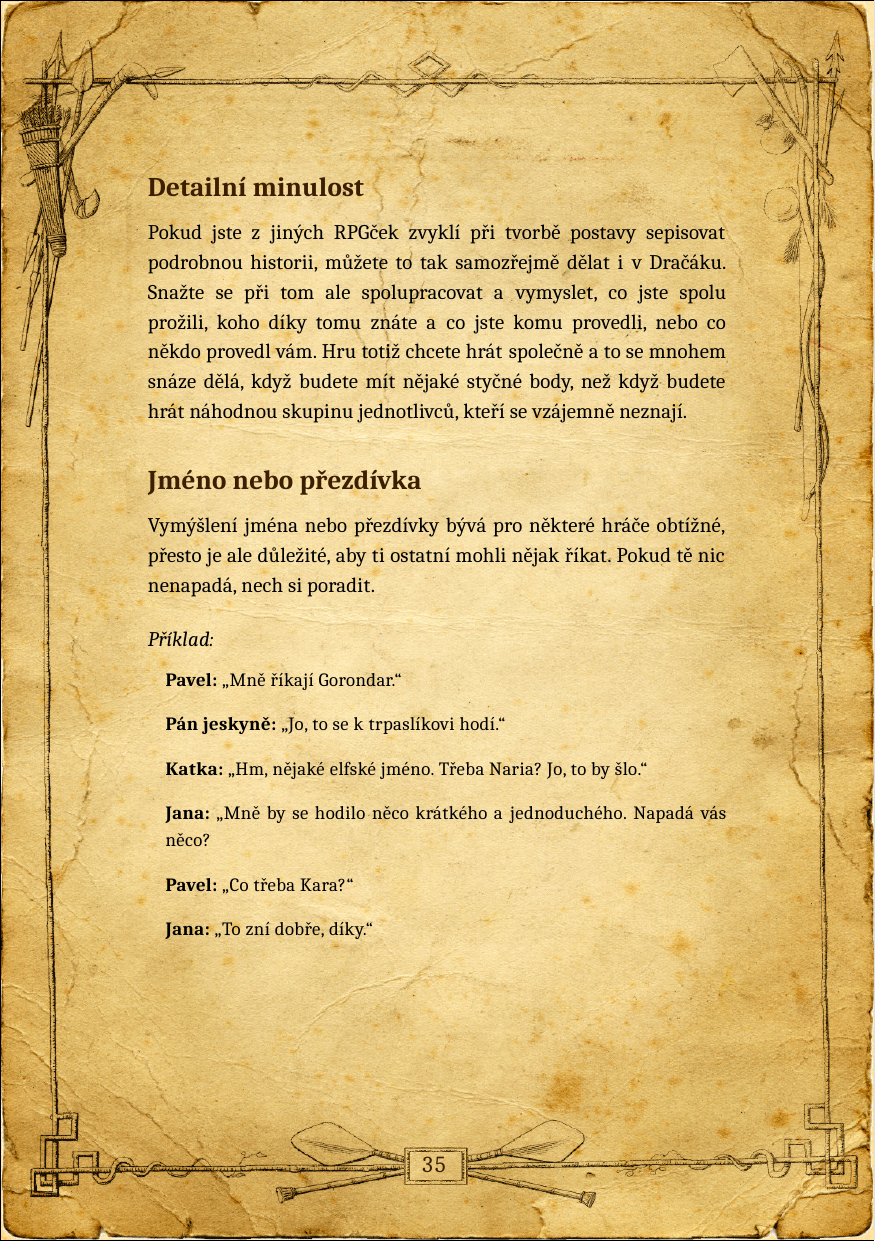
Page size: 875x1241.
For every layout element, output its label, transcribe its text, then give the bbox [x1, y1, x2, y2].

text Jana: „Mně by se hodilo něco krátkého a⁠ jednoduchého. Napadá vás něco? [165, 803, 726, 851]
picture [1, 1, 874, 1240]
text Jana: „To zní dobře, díky.“ [165, 919, 726, 941]
text Příklad: [148, 627, 726, 651]
subtitle Jméno nebo přezdívka [148, 465, 726, 496]
text Katka: „Hm, nějaké elfské jméno. Třeba Naria? Jo, to by šlo.“ [165, 758, 726, 780]
text Pavel: „Mně říkají Gorondar.“ [165, 669, 726, 691]
text Pokud jste z⁠ jiných RPGček zvyklí při tvorbě postavy sepisovat podrobnou historii, můžete to tak samozřejmě dělat i⁠ v⁠ Dračáku. Snažte se při tom ale spolupracovat a⁠ vymyslet, co jste spolu prožili, koho díky tomu znáte a⁠ co jste komu provedli, nebo co někdo provedl vám. Hru totiž chcete hrát společně a⁠ to se mnohem snáze dělá, když budete mít nějaké styčné body, než když budete hrát náhodnou skupinu jednotlivců, kteří se vzájemně neznají. [148, 221, 726, 424]
text Pán jeskyně: „Jo, to se k⁠ trpaslíkovi hodí.“ [165, 714, 726, 735]
text Pavel: „Co třeba Kara?“ [165, 874, 726, 896]
text Vymýšlení jména nebo přezdívky bývá pro některé hráče obtížné, přesto je ale důležité, aby ti ostatní mohli nějak říkat. Pokud tě nic nenapadá, nech si poradit. [148, 514, 726, 598]
subtitle Detailní minulost [148, 172, 726, 203]
